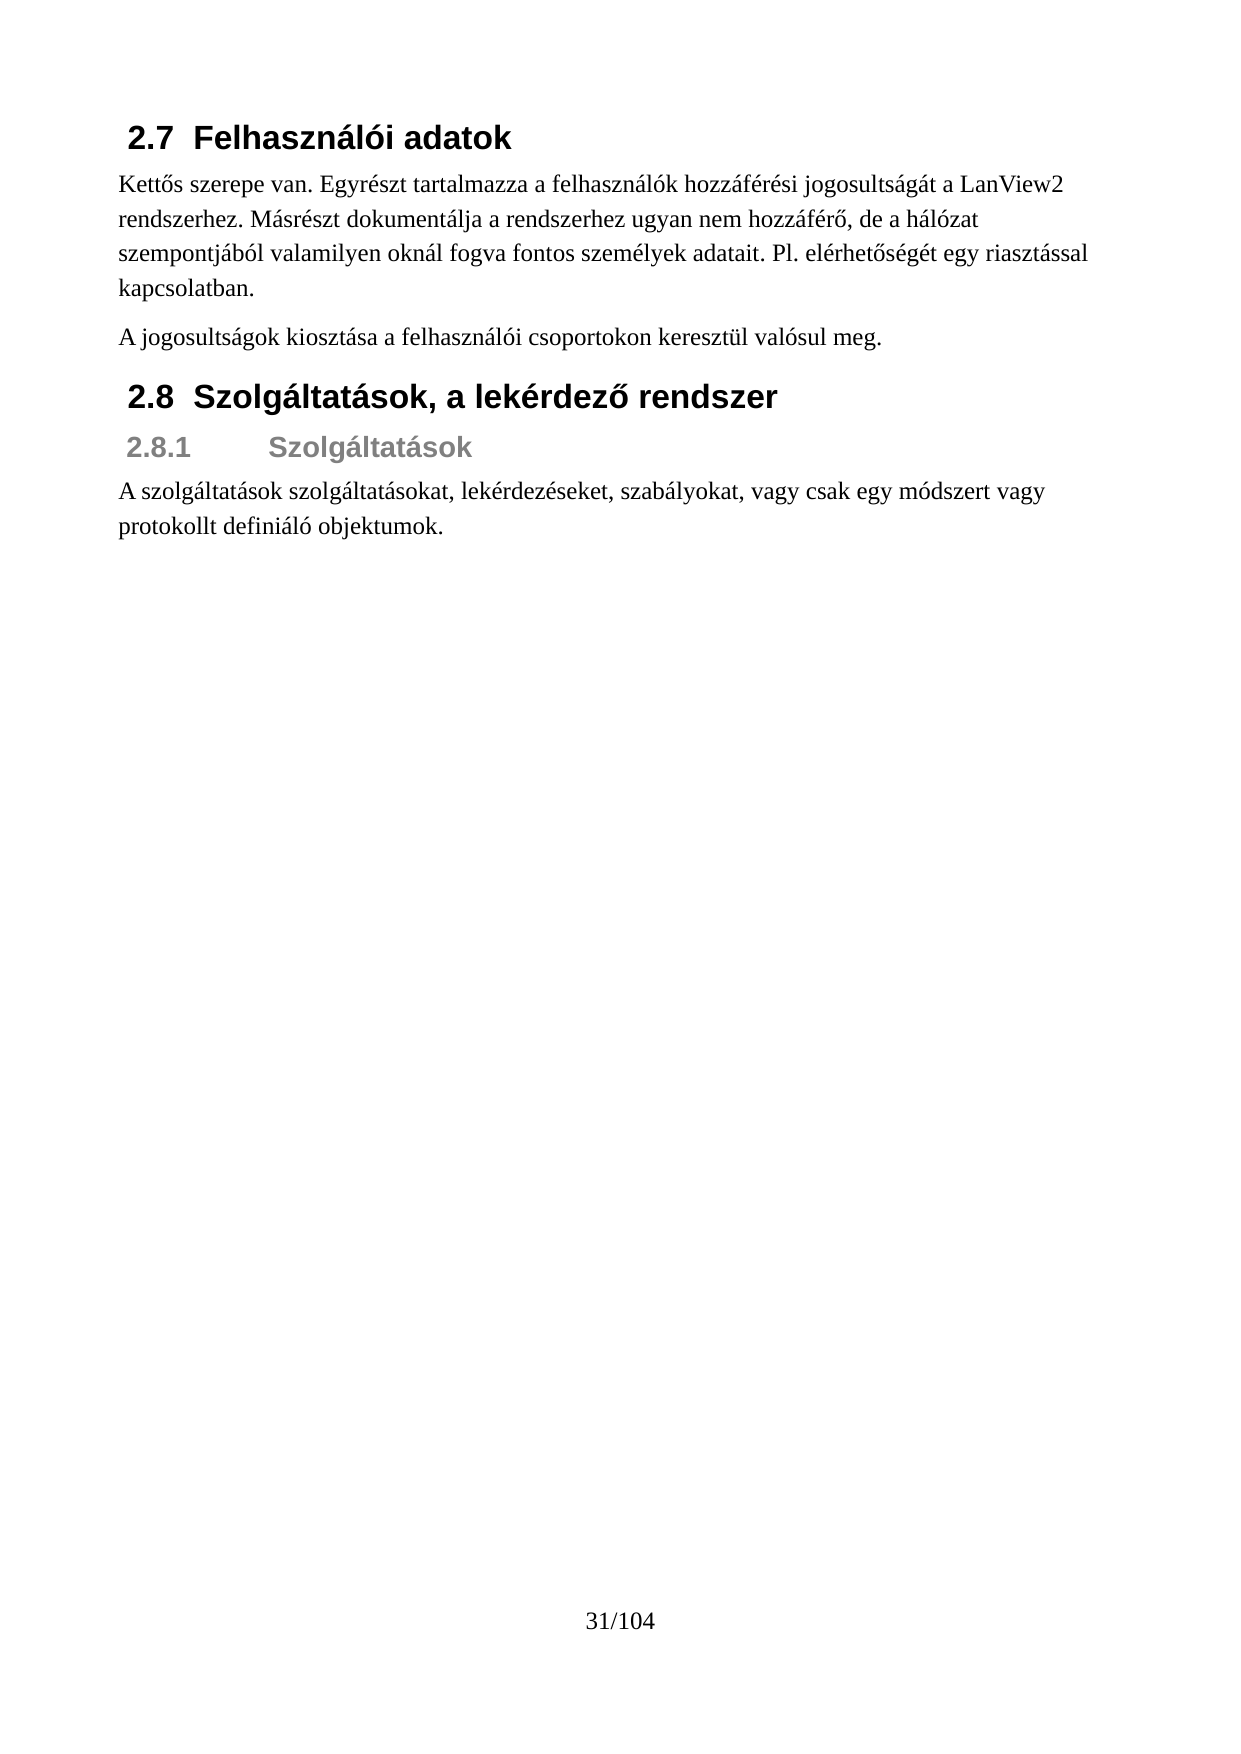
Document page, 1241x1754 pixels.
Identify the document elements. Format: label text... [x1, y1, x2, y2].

text A jogosultságok kiosztása a felhasználói csoportokon keresztül valósul meg. [118, 322, 1122, 351]
subtitle Szolgáltatások [118, 430, 1122, 464]
subtitle Felhasználói adatok [118, 118, 1122, 157]
text A szolgáltatások szolgáltatásokat, lekérdezéseket, szabályokat, vagy csak egy módszert vagy protokollt definiáló objektumok. [118, 476, 1122, 539]
text Kettős szerepe van. Egyrészt tartalmazza a felhasználók hozzáférési jogosultságát a LanView2 rendszerhez. Másrészt dokumentálja a rendszerhez ugyan nem hozzáférő, de a hálózat szempontjából valamilyen oknál fogva fontos személyek adatait. Pl. elérhetőségét egy riasztással kapcsolatban. [118, 169, 1122, 301]
subtitle Szolgáltatások, a lekérdező rendszer [118, 377, 1122, 416]
